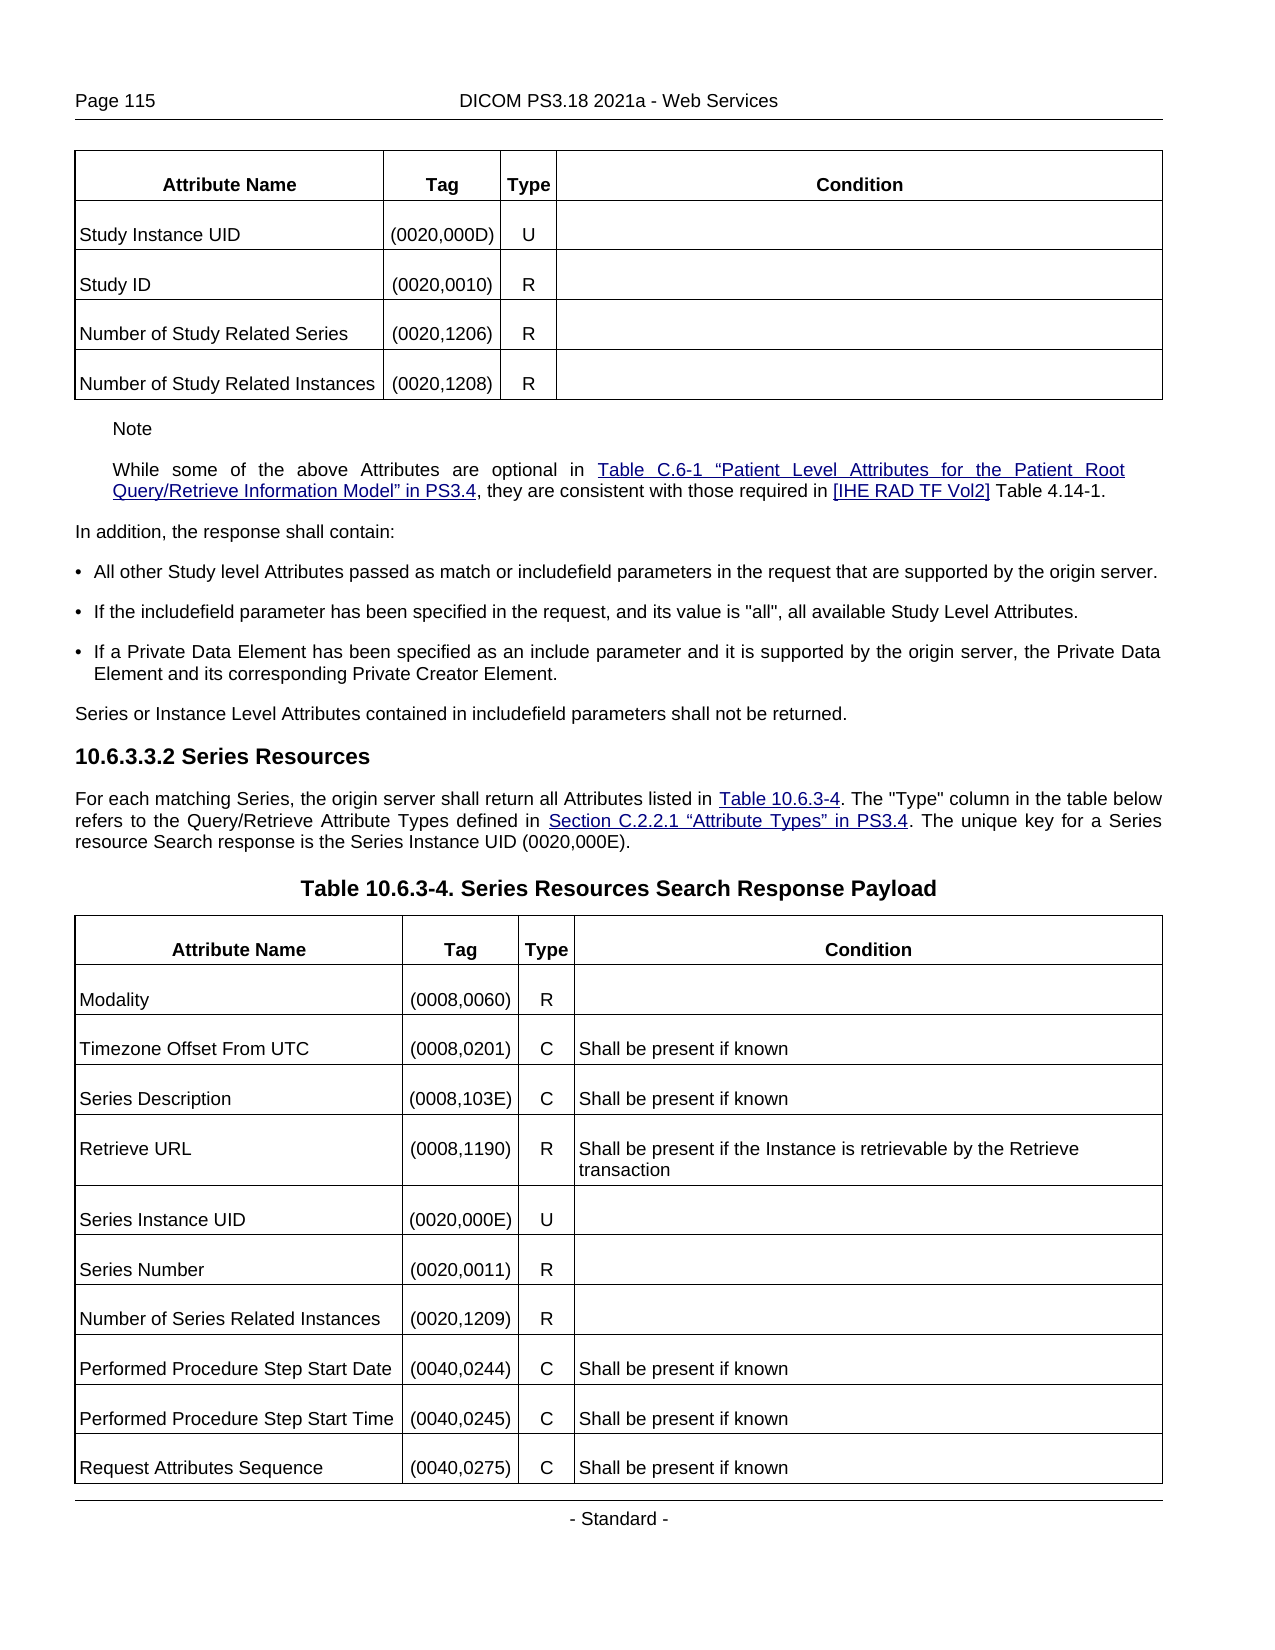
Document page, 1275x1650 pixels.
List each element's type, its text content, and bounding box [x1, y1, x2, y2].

text Table 10.6.3-4. Series Resources Search Response Payload [75, 875, 1162, 901]
table_cell (0020,1209) [403, 1285, 518, 1334]
table_cell (0020,000E) [403, 1186, 518, 1234]
table_cell Performed Procedure Step Start Date [76, 1335, 402, 1383]
text • If the includefield parameter has been specified in the request, and its value is "all", all available Study Level Attributes. [75, 601, 1162, 623]
table_cell (0040,0245) [403, 1385, 518, 1433]
table_cell Study Instance UID [76, 201, 383, 249]
table_header Attribute Name [76, 151, 383, 200]
table_cell [575, 1285, 1162, 1334]
table_cell Series Description [76, 1065, 402, 1113]
table_header Attribute Name [76, 916, 402, 964]
table_cell C [519, 1065, 574, 1113]
table_cell [557, 250, 1162, 299]
table_cell C [519, 1335, 574, 1383]
table_cell (0020,1208) [384, 350, 500, 398]
table_cell (0040,0244) [403, 1335, 518, 1383]
table_cell [575, 1186, 1162, 1234]
table_cell C [519, 1385, 574, 1433]
table_cell Shall be present if known [575, 1065, 1162, 1113]
table_cell R [519, 965, 574, 1014]
table_cell (0040,0275) [403, 1434, 518, 1483]
table_cell Series Instance UID [76, 1186, 402, 1234]
table_cell Retrieve URL [76, 1115, 402, 1185]
table_cell Number of Study Related Series [76, 300, 383, 349]
table_cell [575, 1235, 1162, 1284]
text • If a Private Data Element has been specified as an include parameter and it is supported by the origin server, the Private Data Element and its corresponding Private Creator Element. [75, 641, 1162, 684]
table_cell Number of Series Related Instances [76, 1285, 402, 1334]
table_cell R [501, 350, 556, 398]
text For each matching Series, the origin server shall return all Attributes listed in Table 10.6.3-4. The "Type" column in the table below refers to the Query/Retrieve Attribute Types defined in Section C.2.2.1 “Attribute Types” in PS3.4. The unique key for a Series resource Search response is the Series Instance UID (0020,000E). [75, 788, 1162, 853]
table_cell Study ID [76, 250, 383, 299]
table_header Condition [557, 151, 1162, 200]
text • All other Study level Attributes passed as match or includefield parameters in the request that are supported by the origin server. [75, 561, 1162, 582]
table_header Tag [384, 151, 500, 200]
table_cell (0020,1206) [384, 300, 500, 349]
text Note [112, 418, 1125, 440]
table_cell Number of Study Related Instances [76, 350, 383, 398]
table_cell Modality [76, 965, 402, 1014]
table_cell (0008,103E) [403, 1065, 518, 1113]
table_cell (0020,000D) [384, 201, 500, 249]
table_cell [575, 965, 1162, 1014]
text In addition, the response shall contain: [75, 520, 1162, 542]
table_cell Shall be present if the Instance is retrievable by the Retrieve transaction [575, 1115, 1162, 1185]
table_header Condition [575, 916, 1162, 964]
table_cell C [519, 1015, 574, 1064]
table_cell U [519, 1186, 574, 1234]
table_cell R [501, 300, 556, 349]
table_cell Series Number [76, 1235, 402, 1284]
table_cell Shall be present if known [575, 1335, 1162, 1383]
text Series or Instance Level Attributes contained in includefield parameters shall not be returned. [75, 703, 1162, 725]
table_cell (0008,1190) [403, 1115, 518, 1185]
table_cell Timezone Offset From UTC [76, 1015, 402, 1064]
table_cell Shall be present if known [575, 1434, 1162, 1483]
table_cell U [501, 201, 556, 249]
text 10.6.3.3.2 Series Resources [75, 743, 1162, 769]
table_cell R [519, 1235, 574, 1284]
table_cell R [519, 1285, 574, 1334]
table_cell (0020,0011) [403, 1235, 518, 1284]
table_cell [557, 300, 1162, 349]
table_cell R [519, 1115, 574, 1185]
table_cell Performed Procedure Step Start Time [76, 1385, 402, 1433]
table_cell C [519, 1434, 574, 1483]
table_cell Shall be present if known [575, 1015, 1162, 1064]
table_cell (0008,0201) [403, 1015, 518, 1064]
text While some of the above Attributes are optional in Table C.6-1 “Patient Level Attributes for the Patient Root Query/Retrieve Information Model” in PS3.4, they are consistent with those required in [IHE RAD TF Vol2] Table 4.14-1. [112, 458, 1125, 502]
table_cell (0008,0060) [403, 965, 518, 1014]
table_header Type [519, 916, 574, 964]
table_cell [557, 350, 1162, 398]
table_cell R [501, 250, 556, 299]
table_cell Request Attributes Sequence [76, 1434, 402, 1483]
table_header Type [501, 151, 556, 200]
table_header Tag [403, 916, 518, 964]
table_cell [557, 201, 1162, 249]
table_cell (0020,0010) [384, 250, 500, 299]
table_cell Shall be present if known [575, 1385, 1162, 1433]
